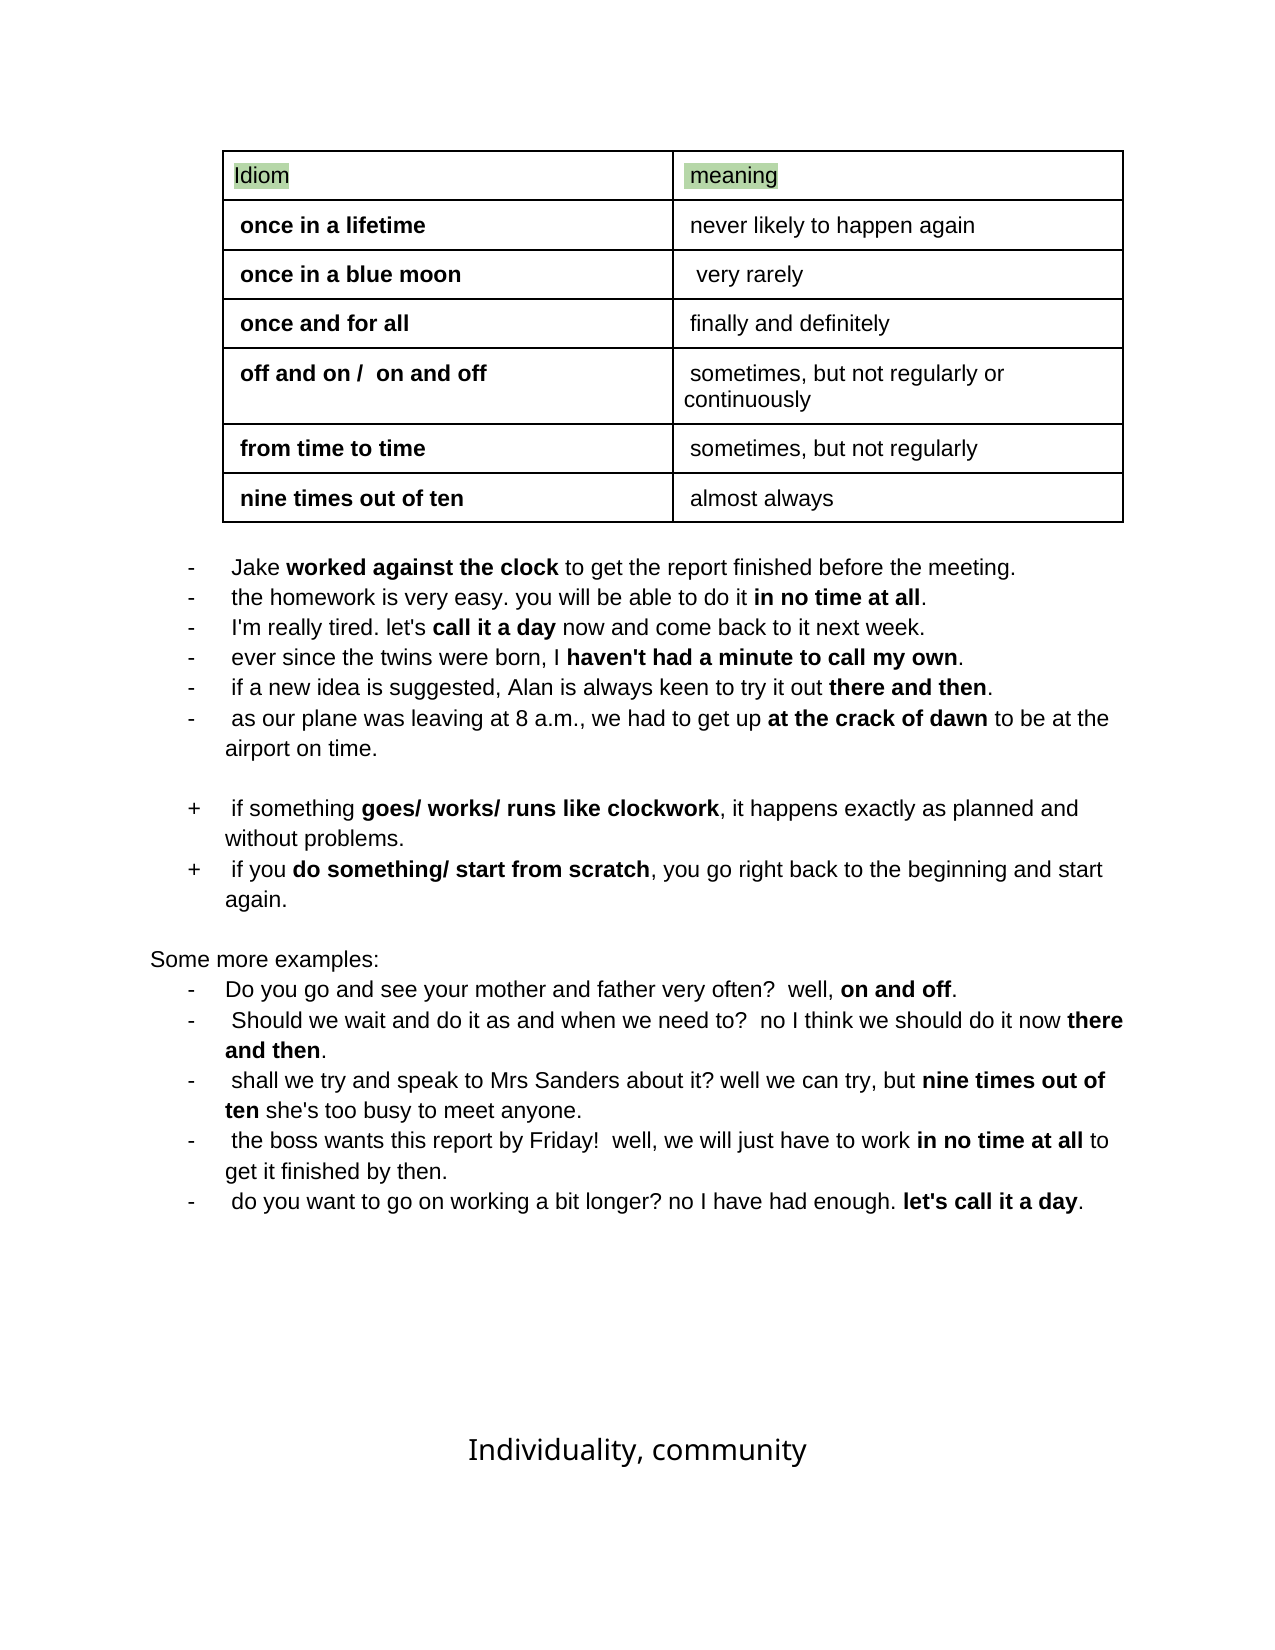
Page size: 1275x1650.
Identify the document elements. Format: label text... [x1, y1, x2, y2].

list shall we try and speak to Mrs Sanders about it? well we can try, but nine times out of ten she's too busy to meet anyone. [187, 1067, 1125, 1124]
list if a new idea is suggested, Alan is always keen to try it out there and then. [187, 674, 1125, 701]
list if something goes/ works/ runs like clockwork, it happens exactly as planned and without problems. [187, 795, 1125, 852]
table_cell off and on / on and off [224, 349, 672, 423]
table_cell once and for all [224, 300, 672, 347]
table_cell from time to time [224, 425, 672, 472]
table_cell once in a lifetime [224, 201, 672, 248]
table_cell nine times out of ten [224, 474, 672, 521]
list the homework is very easy. you will be able to do it in no time at all. [187, 584, 1125, 610]
table_cell sometimes, but not regularly [674, 425, 1122, 472]
list Jake worked against the clock to get the report finished before the meeting. [187, 553, 1125, 580]
list if you do something/ start from scratch, you go right back to the beginning and start again. [187, 856, 1125, 912]
table_cell once in a blue moon [224, 251, 672, 298]
text Some more examples: [150, 946, 1125, 973]
list I'm really tired. let's call it a day now and come back to it next week. [187, 614, 1125, 640]
list the boss wants this report by Friday! well, we will just have to work in no time at all to get it finished by then. [187, 1127, 1125, 1184]
text Individuality, community [150, 1429, 1125, 1469]
table_cell sometimes, but not regularly or continuously [674, 349, 1122, 423]
list do you want to go on working a bit longer? no I have had enough. let's call it a day. [187, 1188, 1125, 1214]
table_cell very rarely [674, 251, 1122, 298]
list Should we wait and do it as and when we need to? no I think we should do it now there and then. [187, 1007, 1125, 1063]
list ever since the twins were born, I haven't had a minute to call my own. [187, 644, 1125, 671]
table_header Idiom [224, 152, 672, 199]
list Do you go and see your mother and father very often? well, on and off. [187, 976, 1125, 1003]
table_cell almost always [674, 474, 1122, 521]
table_cell never likely to happen again [674, 201, 1122, 248]
table_header meaning [674, 152, 1122, 199]
table_cell finally and definitely [674, 300, 1122, 347]
list as our plane was leaving at 8 a.m., we had to get up at the crack of dawn to be at the airport on time. [187, 704, 1125, 761]
